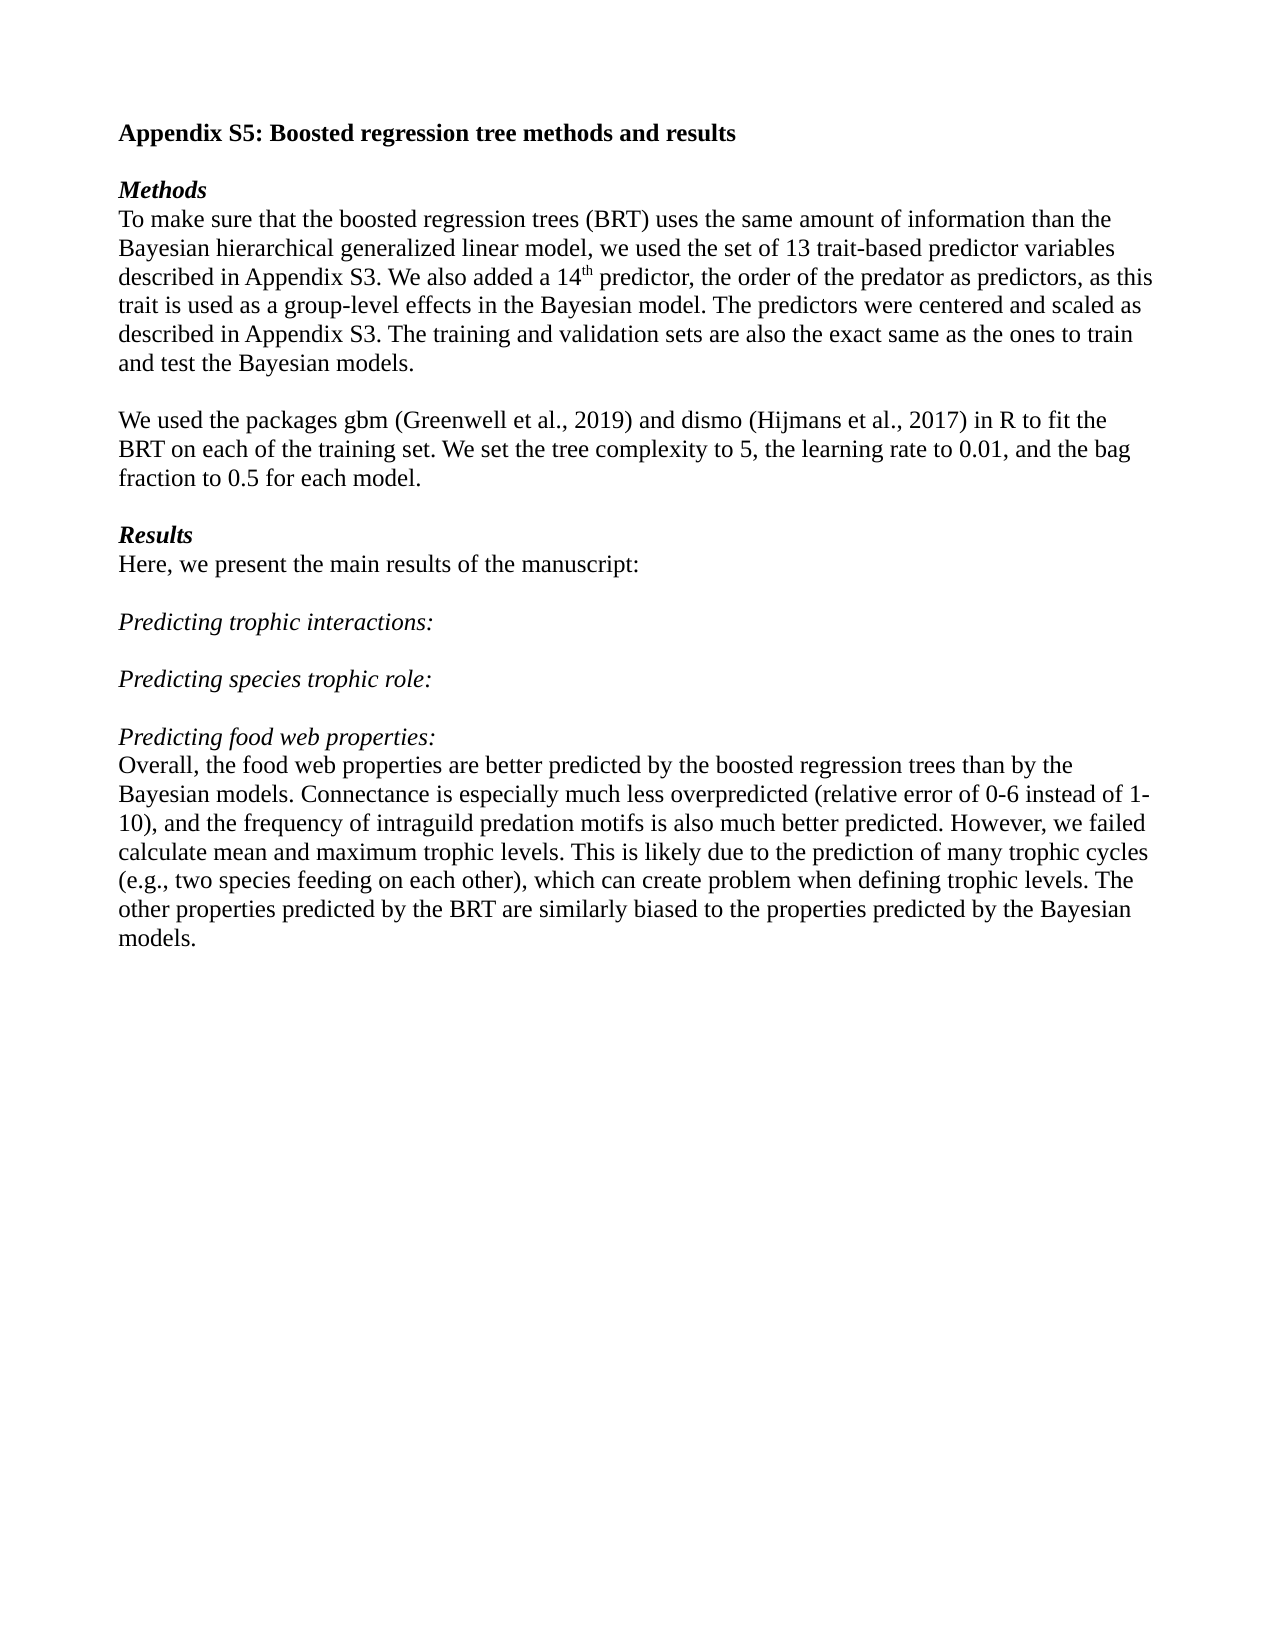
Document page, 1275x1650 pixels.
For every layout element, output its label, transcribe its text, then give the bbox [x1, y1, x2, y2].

text Here, we present the main results of the manuscript: [118, 549, 1157, 578]
text Overall, the food web properties are better predicted by the boosted regression trees than by the Bayesian models. Connectance is especially much less overpredicted (relative error of 0-6 instead of 1-10), and the frequency of intraguild predation motifs is also much better predicted. However, we failed calculate mean and maximum trophic levels. This is likely due to the prediction of many trophic cycles (e.g., two species feeding on each other), which can create problem when defining trophic levels. The other properties predicted by the BRT are similarly biased to the properties predicted by the Bayesian models. [118, 751, 1157, 952]
text We used the packages gbm (Greenwell et al., 2019) and dismo (Hijmans et al., 2017) in R to fit the BRT on each of the training set. We set the tree complexity to 5, the learning rate to 0.01, and the bag fraction to 0.5 for each model. [118, 406, 1157, 492]
text Predicting food web properties: [118, 722, 1157, 751]
text Results [118, 521, 1157, 549]
text To make sure that the boosted regression trees (BRT) uses the same amount of information than the Bayesian hierarchical generalized linear model, we used the set of 13 trait-based predictor variables described in Appendix S3. We also added a 14th predictor, the order of the predator as predictors, as this trait is used as a group-level effects in the Bayesian model. The predictors were centered and scaled as described in Appendix S3. The training and validation sets are also the exact same as the ones to train and test the Bayesian models. [118, 204, 1157, 377]
text Methods [118, 176, 1157, 204]
text Appendix S5: Boosted regression tree methods and results [118, 118, 1157, 147]
text Predicting trophic interactions: [118, 607, 1157, 636]
text Predicting species trophic role: [118, 664, 1157, 693]
